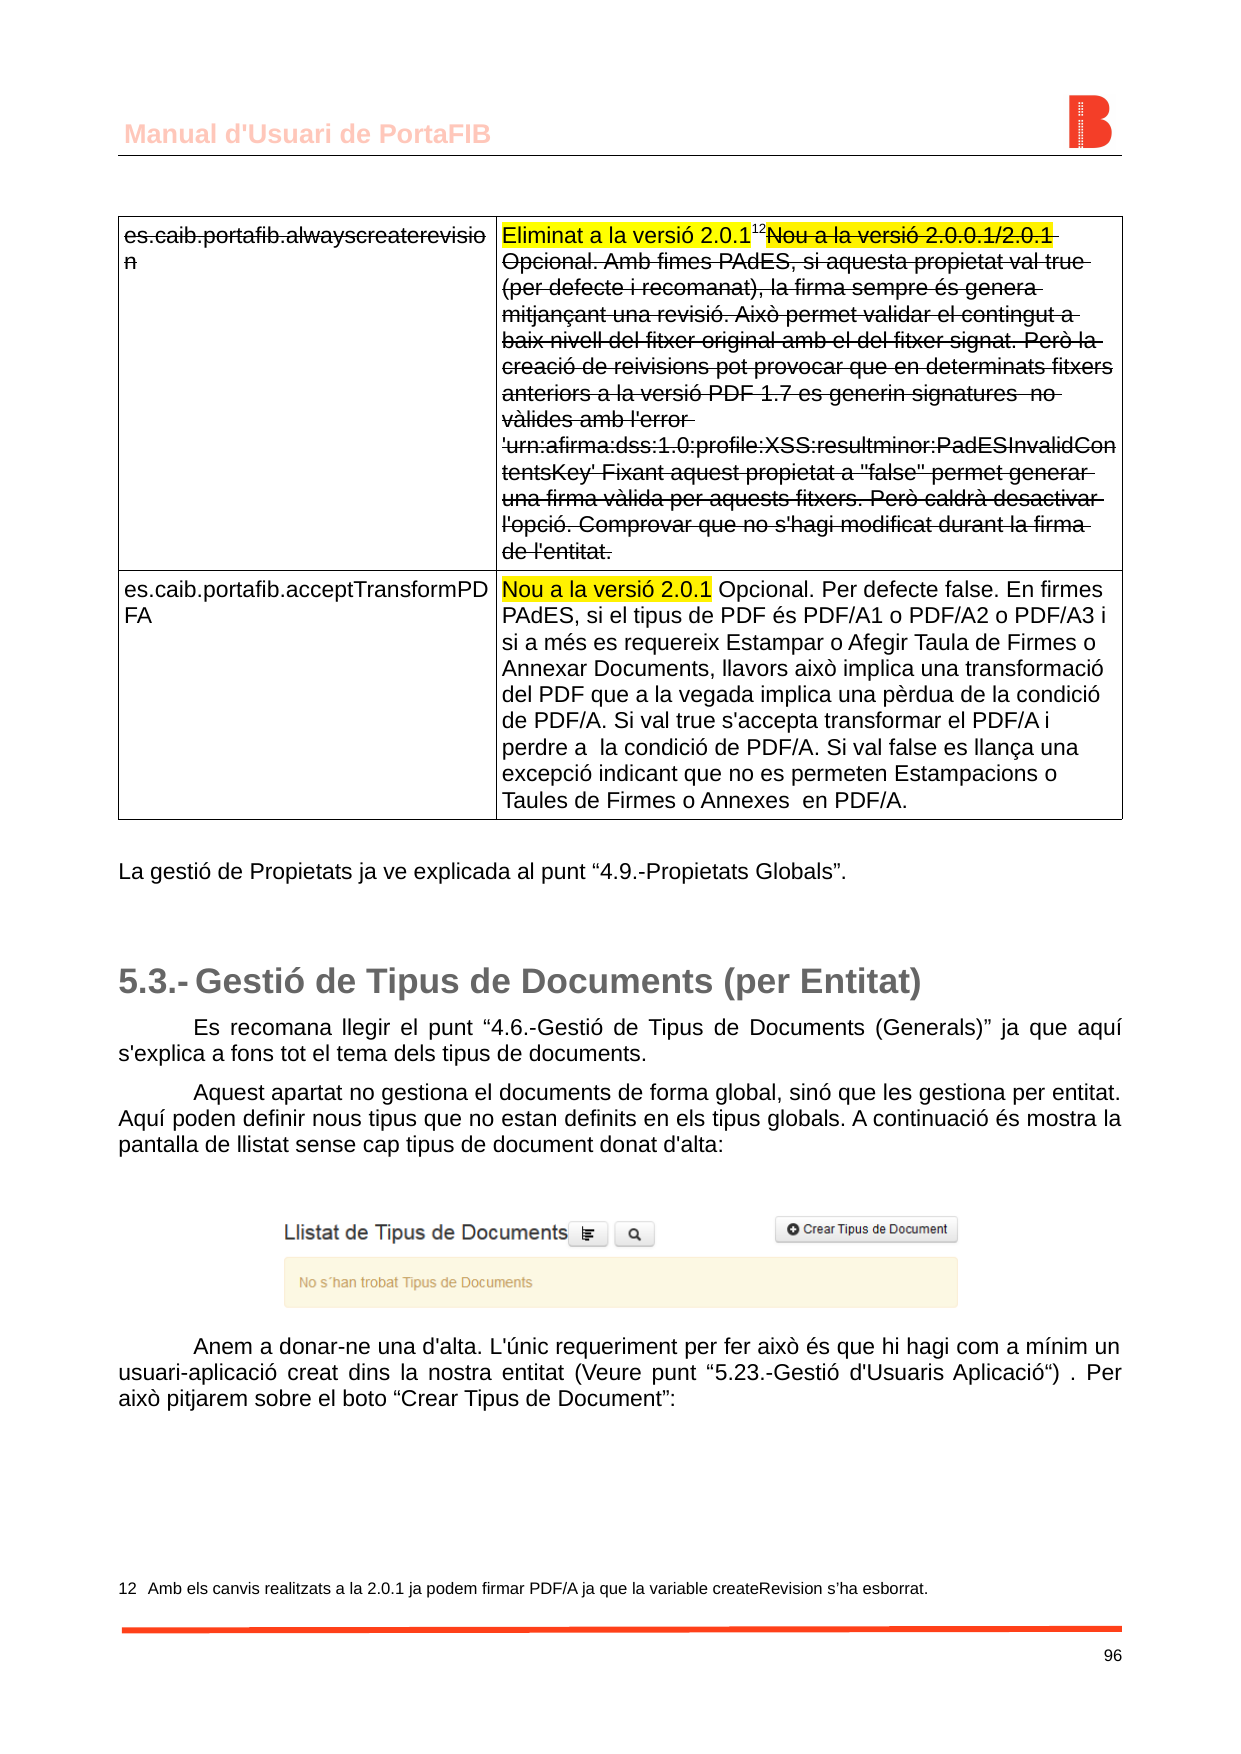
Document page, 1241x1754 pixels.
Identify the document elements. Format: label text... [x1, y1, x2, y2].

table_cell es.caib.portafib.acceptTransformPDFA [119, 571, 496, 819]
picture [275, 1209, 965, 1321]
subtitle Gestió de Tipus de Documents (per Entitat) [118, 960, 1122, 1001]
table_cell Nou a la versió 2.0.1 Opcional. Per defecte false. En firmes PAdES, si el tipus de PDF és PDF/A1 o PDF/A2 o PDF/A3 i si a més es requereix Estampar o Afegir Taula de Firmes o Annexar Documents, llavors això implica una transformació del PDF que a la vegada implica una pèrdua de la condició de PDF/A. Si val true s'accepta transformar el PDF/A i perdre a la condició de PDF/A. Si val false es llança una excepció indicant que no es permeten Estampacions o Taules de Firmes o Annexes en PDF/A. [497, 571, 1122, 819]
table_cell es.caib.portafib.alwayscreaterevision [119, 217, 496, 570]
text Es recomana llegir el punt “4.6.-Gestió de Tipus de Documents (Generals)” ja que aquí s'explica a fons tot el tema dels tipus de documents. [118, 1013, 1122, 1066]
table_cell Eliminat a la versió 2.0.1Nou a la versió 2.0.0.1/2.0.1 Opcional. Amb fimes PAdES, si aquesta propietat val true (per defecte i recomanat), la firma sempre és genera mitjançant una revisió. Això permet validar el contingut a baix nivell del fitxer original amb el del fitxer signat. Però la creació de reivisions pot provocar que en determinats fitxers anteriors a la versió PDF 1.7 es generin signatures no vàlides amb l'error 'urn:afirma:dss:1.0:profile:XSS:resultminor:PadESInvalidContentsKey' Fixant aquest propietat a "false" permet generar una firma vàlida per aquests fitxers. Però caldrà desactivar l'opció. Comprovar que no s'hagi modificat durant la firma de l'entitat. [497, 217, 1122, 570]
text Aquest apartat no gestiona el documents de forma global, sinó que les gestiona per entitat. Aquí poden definir nous tipus que no estan definits en els tipus globals. A continuació és mostra la pantalla de llistat sense cap tipus de document donat d'alta: [118, 1079, 1122, 1158]
picture [1063, 94, 1117, 150]
text La gestió de Propietats ja ve explicada al punt “4.9Propietats Globals”. [118, 858, 1122, 884]
text Anem a donar-ne una d'alta. L'únic requeriment per fer això és que hi hagi com a mínim un usuari-aplicació creat dins la nostra entitat (Veure punt “5.23.-Gestió d'Usuaris Aplicació“) . Per això pitjarem sobre el boto “Crear Tipus de Document”: [118, 1333, 1122, 1412]
